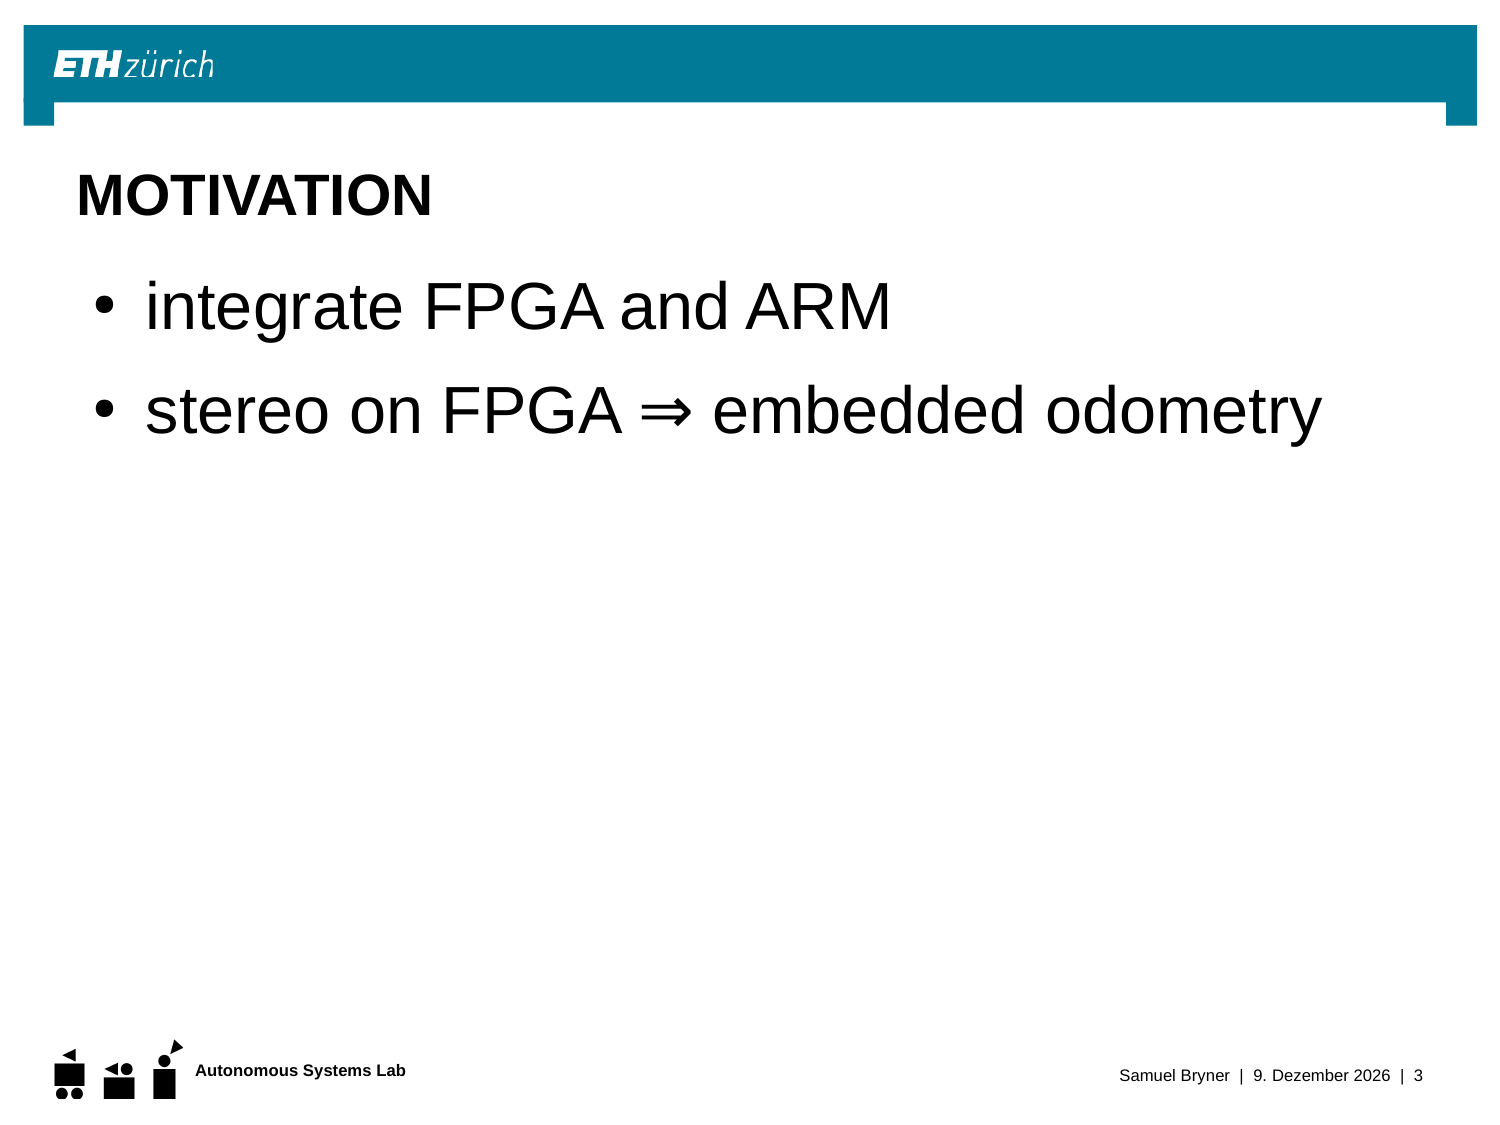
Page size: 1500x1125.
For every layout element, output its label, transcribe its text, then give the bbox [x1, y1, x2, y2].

title MOTIVATION [53, 101, 1447, 290]
list integrate FPGA and ARM stereo on FPGA ⇒ embedded odometry [75, 269, 1425, 1016]
